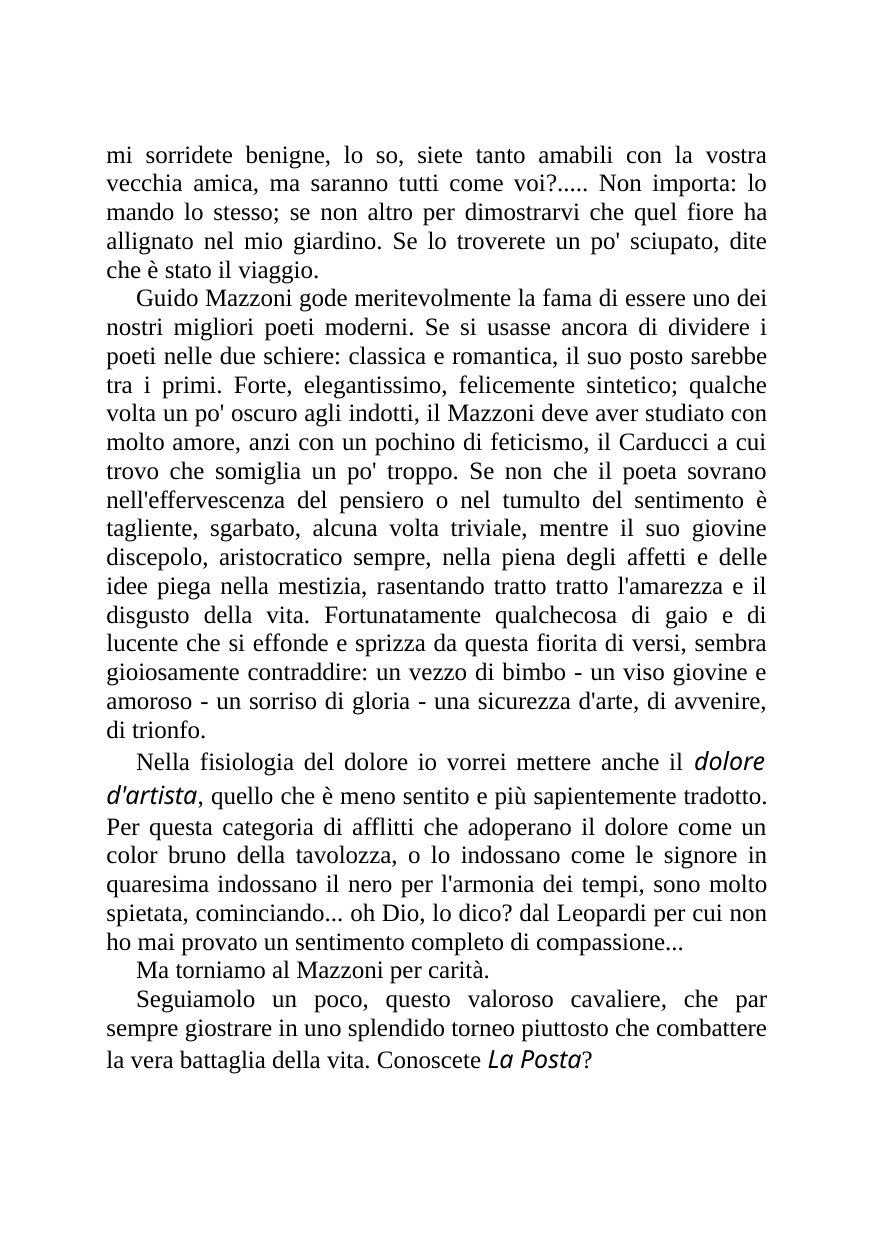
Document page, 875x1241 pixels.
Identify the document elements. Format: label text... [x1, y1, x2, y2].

text Seguiamolo un poco, questo valoroso cavaliere, che par sempre giostrare in uno splendido torneo piuttosto che combattere la vera battaglia della vita. Conoscete La Posta? [106, 984, 768, 1076]
text mi sorridete benigne, lo so, siete tanto amabili con la vostra vecchia amica, ma saranno tutti come voi?..... Non importa: lo mando lo stesso; se non altro per dimostrarvi che quel fiore ha allignato nel mio giardino. Se lo troverete un po' sciupato, dite che è stato il viaggio. [106, 140, 768, 283]
text Ma torniamo al Mazzoni per carità. [106, 955, 768, 984]
text Guido Mazzoni gode meritevolmente la fama di essere uno dei nostri migliori poeti moderni. Se si usasse ancora di dividere i poeti nelle due schiere: classica e romantica, il suo posto sarebbe tra i primi. Forte, elegantissimo, felicemente sintetico; qualche volta un po' oscuro agli indotti, il Mazzoni deve aver studiato con molto amore, anzi con un pochino di feticismo, il Carducci a cui trovo che somiglia un po' troppo. Se non che il poeta sovrano nell'effervescenza del pensiero o nel tumulto del sentimento è tagliente, sgarbato, alcuna volta triviale, mentre il suo giovine discepolo, aristocratico sempre, nella piena degli affetti e delle idee piega nella mestizia, rasentando tratto tratto l'amarezza e il disgusto della vita. Fortunatamente qualchecosa di gaio e di lucente che si effonde e sprizza da questa fiorita di versi, sembra gioiosamente contraddire: un vezzo di bimbo - un viso giovine e amoroso - un sorriso di gloria - una sicurezza d'arte, di avvenire, di trionfo. [106, 283, 768, 743]
text Nella fisiologia del dolore io vorrei mettere anche il dolore d'artista, quello che è meno sentito e più sapientemente tradotto. Per questa categoria di afflitti che adoperano il dolore come un color bruno della tavolozza, o lo indossano come le signore in quaresima indossano il nero per l'armonia dei tempi, sono molto spietata, cominciando... oh Dio, lo dico? dal Leopardi per cui non ho mai provato un sentimento completo di compassione... [106, 743, 768, 955]
